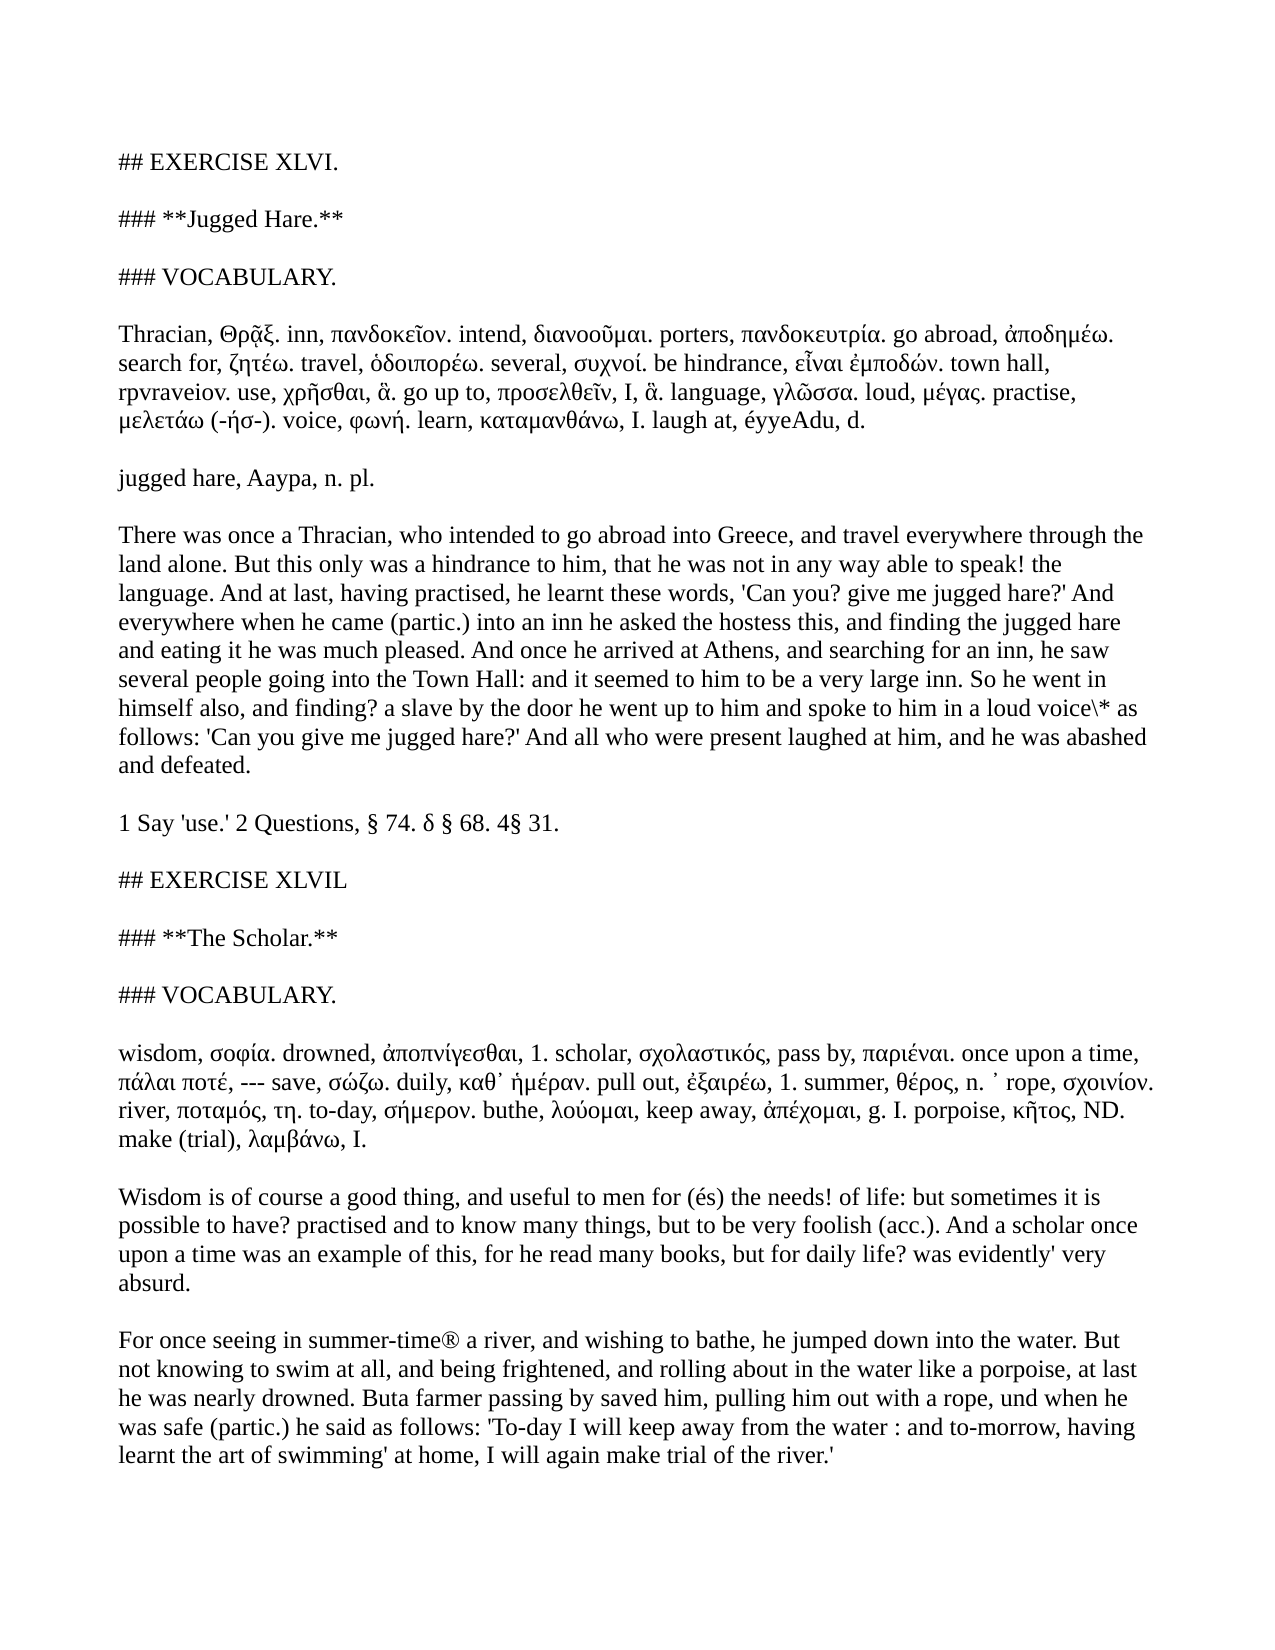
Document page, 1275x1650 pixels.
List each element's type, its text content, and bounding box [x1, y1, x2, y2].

text 1 Say 'use.' 2 Questions, § 74. δ § 68. 4§ 31. [118, 808, 1157, 837]
text Thracian, Θρᾷξ. inn, πανδοκεῖον. intend, διανοοῦμαι. porters, πανδοκευτρία. go abroad, ἀποδημέω. search for, ζητέω. travel, ὁδοιπορέω. several, συχνοί. be hindrance, εἶναι ἐμποδών. town hall, rpvraveiov. use, χρῆσθαι, ἃ. go up to, προσελθεῖν, I, ἃ. language, γλῶσσα. loud, μέγας. practise, μελετάω (-ήσ-). voice, φωνή. learn, καταμανθάνω, I. laugh at, éyyeAdu, d. [118, 319, 1157, 434]
text For once seeing in summer-time® a river, and wishing to bathe, he jumped down into the water. But not knowing to swim at all, and being frightened, and rolling about in the water like a porpoise, at last he was nearly drowned. Buta farmer passing by saved him, pulling him out with a rope, und when he was safe (partic.) he said as follows: 'To-day I will keep away from the water : and to-morrow, having learnt the art of swimming' at home, I will again make trial of the river.' [118, 1326, 1157, 1469]
text Wisdom is of course a good thing, and useful to men for (és) the needs! of life: but sometimes it is possible to have? practised and to know many things, but to be very foolish (acc.). And a scholar once upon a time was an example of this, for he read many books, but for daily life? was evidently' very absurd. [118, 1182, 1157, 1297]
text ### VOCABULARY. [118, 981, 1157, 1009]
text ### VOCABULARY. [118, 262, 1157, 291]
text ## EXERCISE XLVIL [118, 866, 1157, 894]
text jugged hare, Aaypa, n. pl. [118, 463, 1157, 492]
text ### **Jugged Hare.** [118, 204, 1157, 233]
text There was once a Thracian, who intended to go abroad into Greece, and travel everywhere through the land alone. But this only was a hindrance to him, that he was not in any way able to speak! the language. And at last, having practised, he learnt these words, 'Can you? give me jugged hare?' And everywhere when he came (partic.) into an inn he asked the hostess this, and finding the jugged hare and eating it he was much pleased. And once he arrived at Athens, and searching for an inn, he saw several people going into the Town Hall: and it seemed to him to be a very large inn. So he went in himself also, and finding? a slave by the door he went up to him and spoke to him in a loud voice\* as follows: 'Can you give me jugged hare?' And all who were present laughed at him, and he was abashed and defeated. [118, 521, 1157, 779]
text wisdom, σοφία. drowned, ἀποπνίγεσθαι, 1. scholar, σχολαστικός, pass by, παριέναι. once upon a time, πάλαι ποτέ, --- save, σώζω. duily, καθ᾽ ἡμέραν. pull out, ἐξαιρέω, 1. summer, θέρος, n. ᾿ rope, σχοινίον. river, ποταμός, τη. to-day, σήμερον. buthe, λούομαι, keep away, ἀπέχομαι, g. I. porpoise, κῆτος, ND. make (trial), λαμβάνω, I. [118, 1038, 1157, 1153]
text ## EXERCISE XLVI. [118, 147, 1157, 176]
text ### **The Scholar.** [118, 923, 1157, 952]
